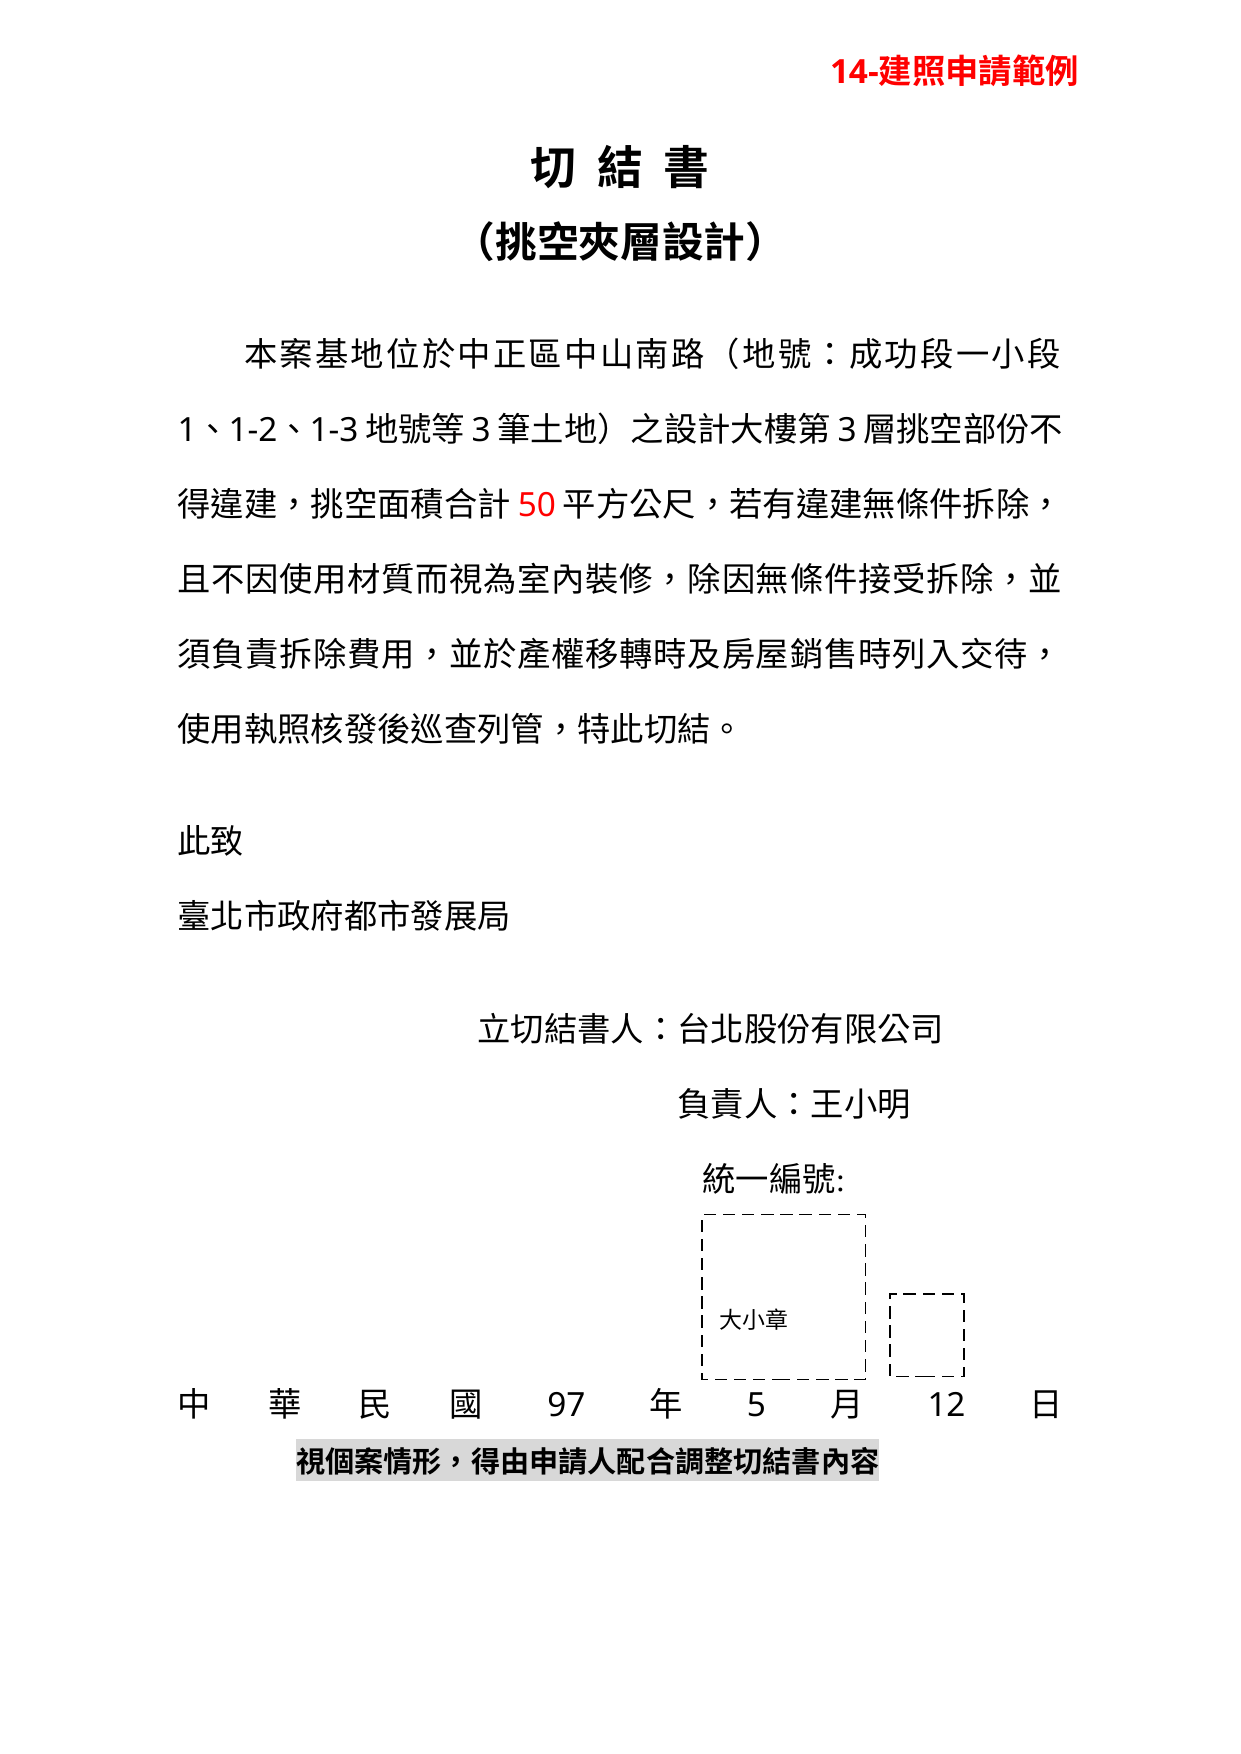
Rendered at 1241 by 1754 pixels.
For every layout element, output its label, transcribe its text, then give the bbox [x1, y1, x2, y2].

text 中華民國97年5月12日 [177, 1364, 1063, 1506]
text 14-建照申請範例 [830, 45, 1123, 94]
text 負責人：王小明 [477, 1064, 1063, 1139]
text 臺北市政府都市發展局 [177, 877, 1063, 952]
text 統一編號: [702, 1139, 1063, 1214]
text 此致 [177, 802, 1063, 877]
text 視個案情形，得由申請人配合調整切結書內容 [278, 1439, 897, 1481]
text 立切結書人：台北股份有限公司 [477, 989, 1063, 1064]
text （挑空夾層設計） [177, 202, 1063, 277]
text 切 結 書 [177, 38, 1139, 202]
text 本案基地位於中正區中山南路（地號：成功段一小段1、1-2、1-3地號等3筆土地）之設計大樓第3層挑空部份不得違建，挑空面積合計50平方公尺，若有違建無條件拆除，且不因使用材質而視為室內裝修，除因無條件接受拆除，並須負責拆除費用，並於產權移轉時及房屋銷售時列入交待，使用執照核發後巡查列管，特此切結。 [177, 314, 1063, 764]
